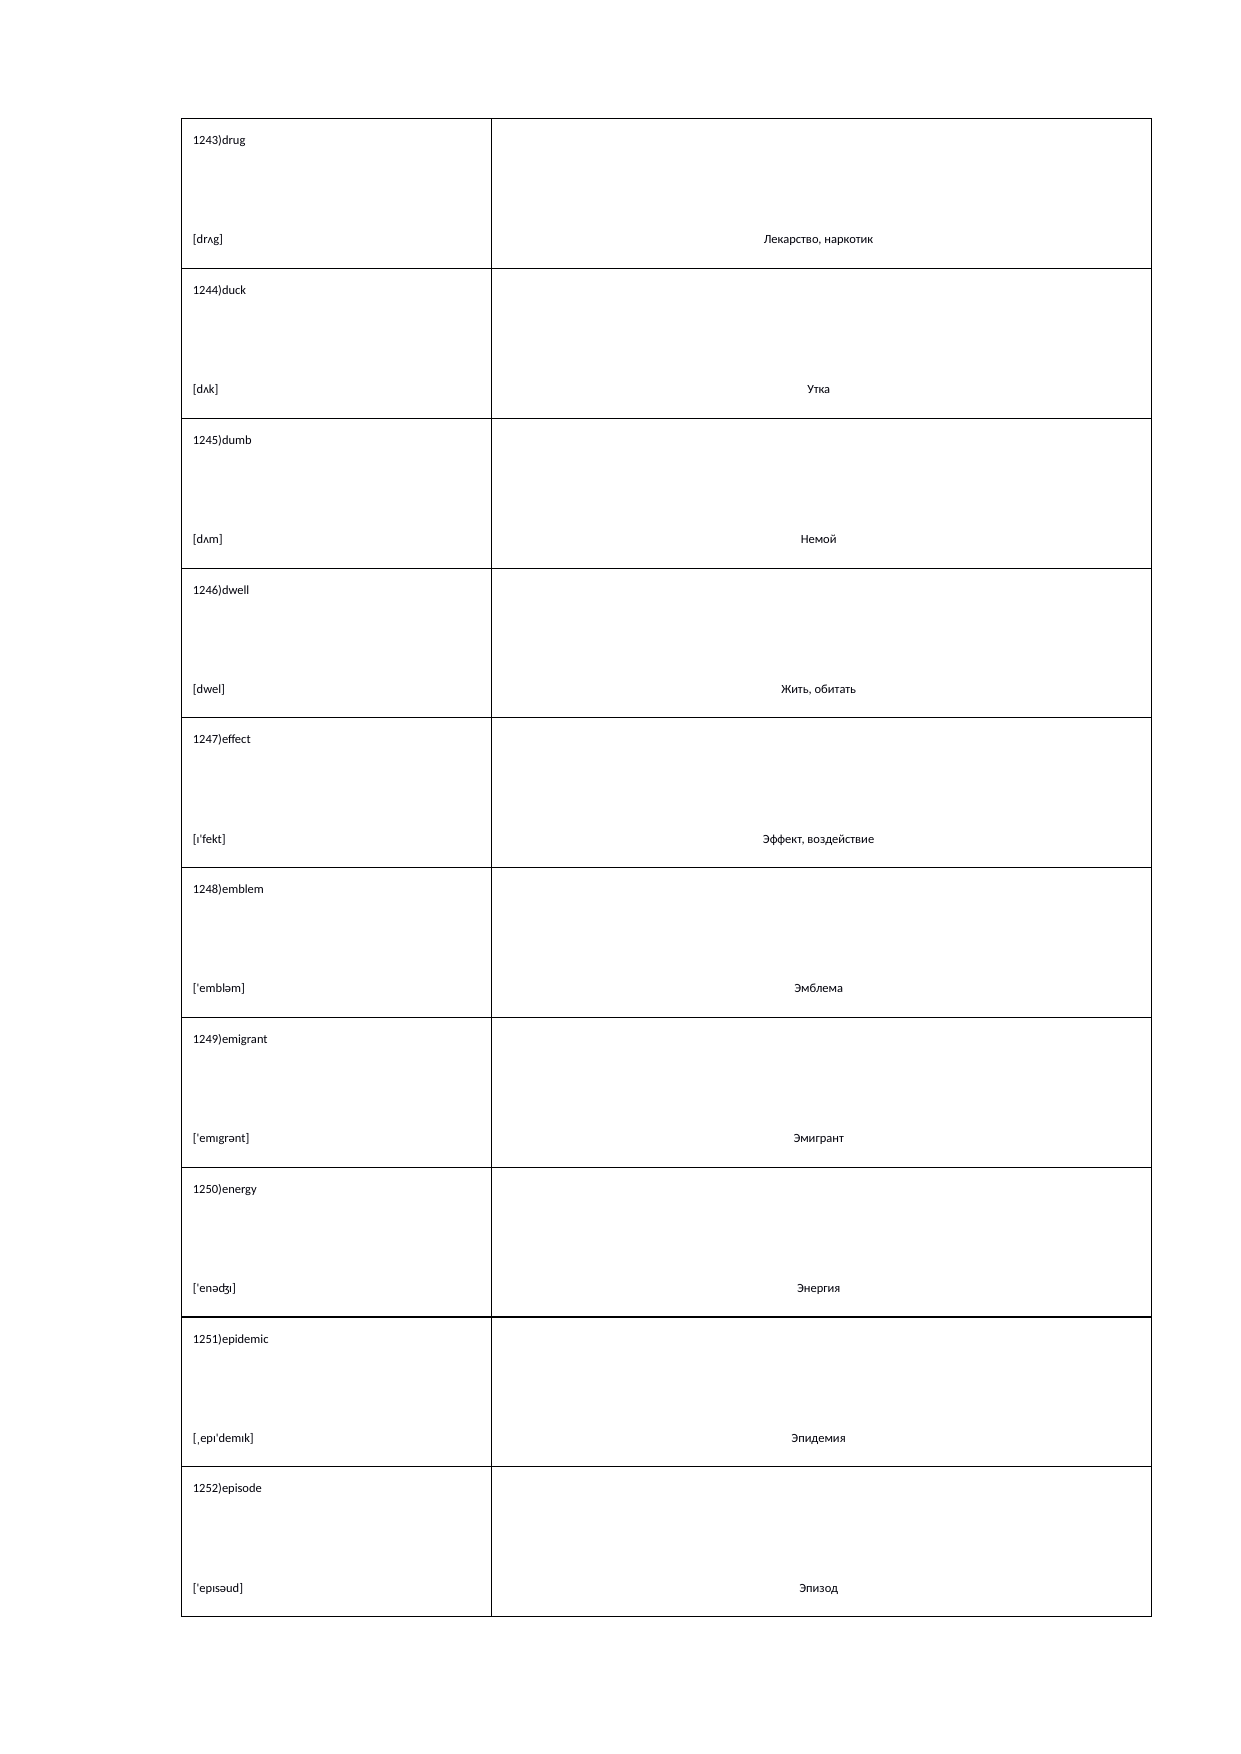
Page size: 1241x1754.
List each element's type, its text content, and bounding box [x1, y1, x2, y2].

table_cell 1248)emblem ['embləm] [182, 868, 491, 1017]
table_cell 1244)duck [dʌk] [182, 269, 491, 418]
table_cell Эмигрант [492, 1018, 1151, 1167]
table_cell Жить, обитать [492, 569, 1151, 717]
table_cell Эпидемия [492, 1318, 1151, 1466]
table_cell 1249)emigrant ['emɪgrənt] [182, 1018, 491, 1167]
table_cell Немой [492, 419, 1151, 567]
table_cell Эмблема [492, 868, 1151, 1017]
table_cell 1250)energy ['enəʤɪ] [182, 1168, 491, 1316]
table_cell Утка [492, 269, 1151, 418]
table_cell 1251)epidemic [ˌepɪ'demɪk] [182, 1318, 491, 1466]
table_cell 1247)effect [ɪ'fekt] [182, 718, 491, 867]
table_cell Энергия [492, 1168, 1151, 1316]
table_cell Эпизод [492, 1467, 1151, 1616]
table_cell Лекарство, наркотик [492, 119, 1151, 268]
table_cell 1252)episode ['epɪsəud] [182, 1467, 491, 1616]
table_cell 1243)drug [drʌg] [182, 119, 491, 268]
table_cell 1245)dumb [dʌm] [182, 419, 491, 567]
table_cell 1246)dwell [dwel] [182, 569, 491, 717]
table_cell Эффект, воздействие [492, 718, 1151, 867]
